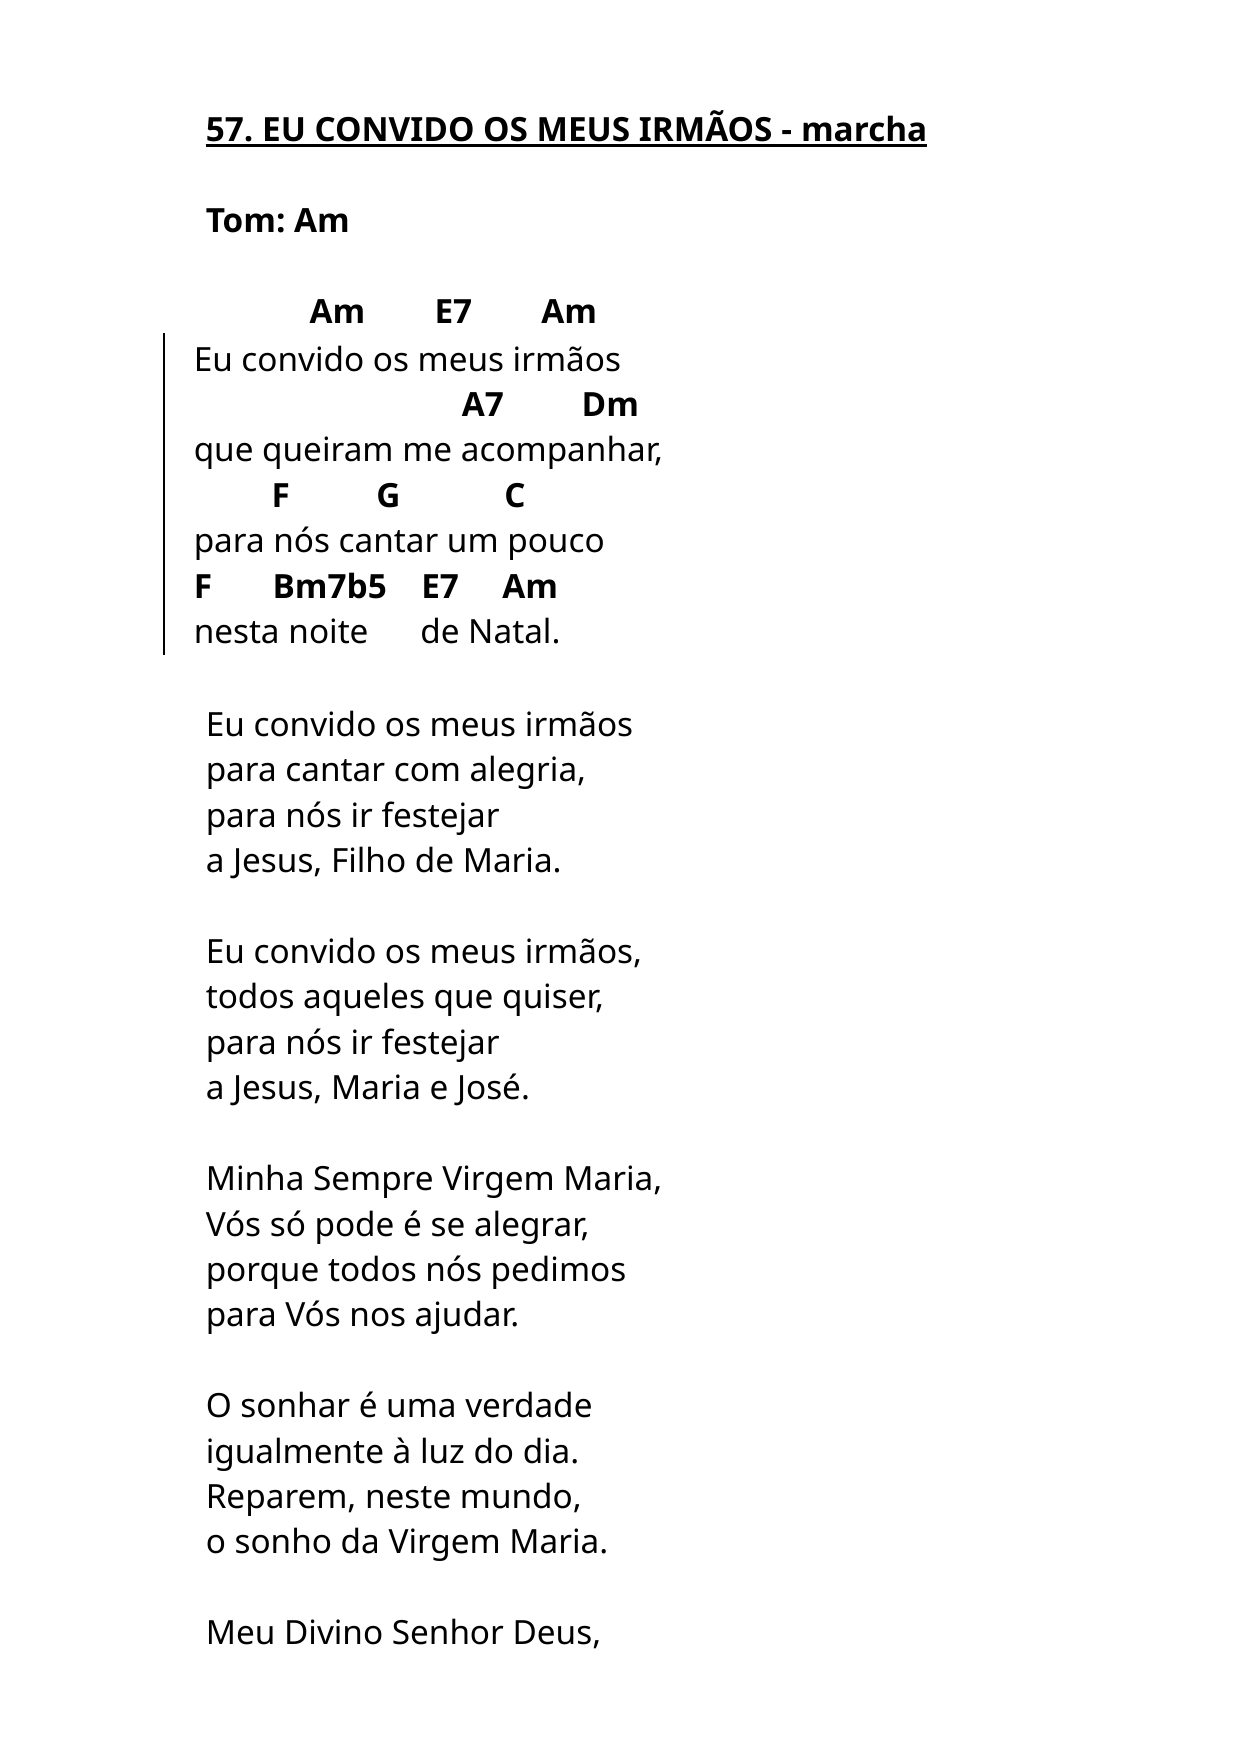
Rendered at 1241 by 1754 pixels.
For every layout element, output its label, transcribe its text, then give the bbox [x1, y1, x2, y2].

text porque todos nós pedimos [177, 1246, 1063, 1291]
text Minha Sempre Virgem Maria, [177, 1155, 1063, 1200]
text Eu convido os meus irmãos [177, 701, 1063, 746]
subtitle Tom: Am [177, 197, 1063, 242]
text para nós ir festejar [177, 1019, 1063, 1064]
text o sonho da Virgem Maria. [177, 1518, 1063, 1564]
text O sonhar é uma verdade [177, 1382, 1063, 1427]
table_header Eu convido os meus irmãos A7 Dm que queiram me acompanhar, F G C para nós cantar um pouco F Bm7b5 E7 Am nesta noite de Natal. [165, 335, 1050, 653]
text Meu Divino Senhor Deus, [177, 1609, 1063, 1654]
text a Jesus, Filho de Maria. [177, 837, 1063, 882]
subtitle Am E7 Am [177, 288, 1063, 333]
text para Vós nos ajudar. [177, 1291, 1063, 1337]
text Vós só pode é se alegrar, [177, 1200, 1063, 1246]
text igualmente à luz do dia. [177, 1427, 1063, 1473]
text a Jesus, Maria e José. [177, 1064, 1063, 1109]
text Eu convido os meus irmãos, [177, 928, 1063, 973]
text para cantar com alegria, [177, 746, 1063, 792]
text Reparem, neste mundo, [177, 1473, 1063, 1518]
subtitle 57. EU CONVIDO OS MEUS IRMÃOS - marcha [177, 106, 1063, 152]
text todos aqueles que quiser, [177, 973, 1063, 1019]
text para nós ir festejar [177, 792, 1063, 837]
